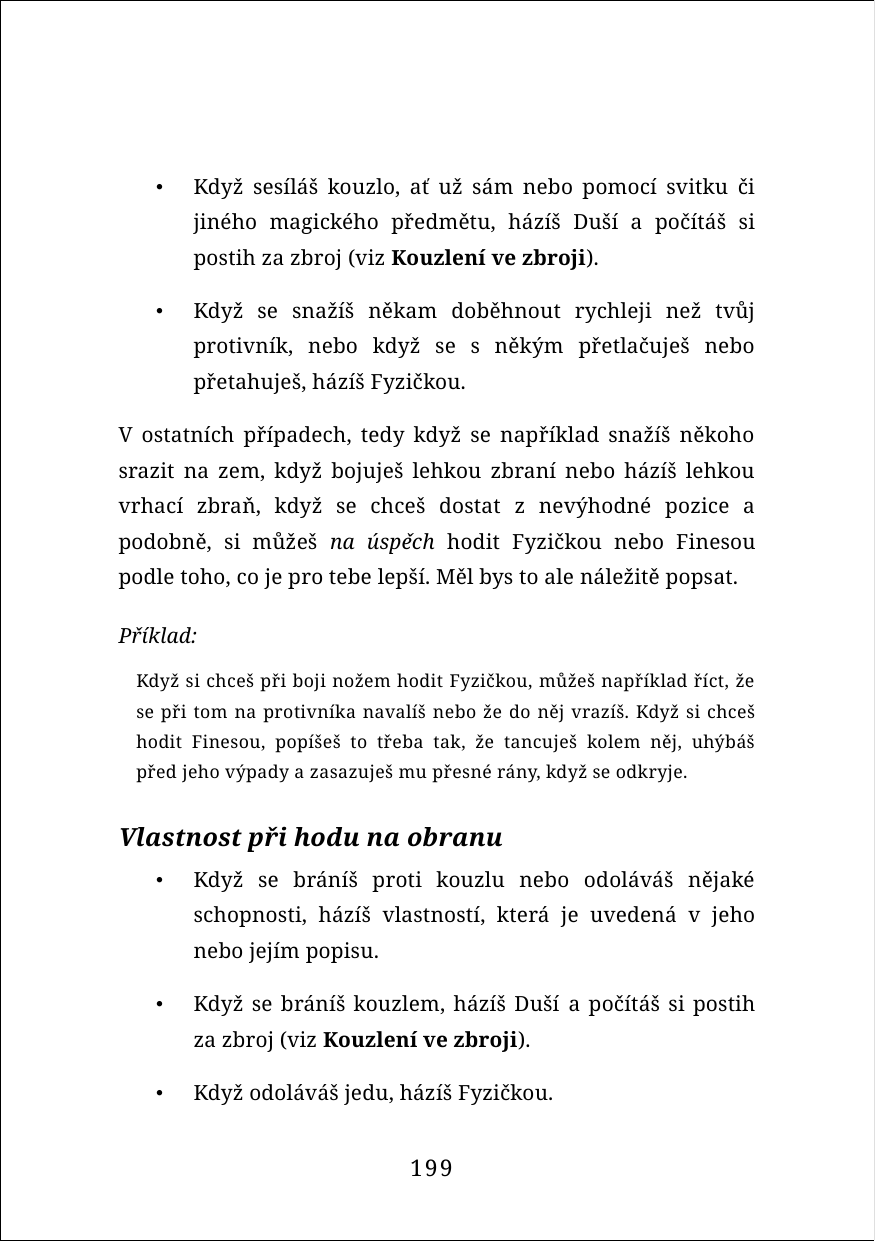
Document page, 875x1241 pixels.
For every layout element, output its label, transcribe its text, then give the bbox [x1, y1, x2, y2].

subtitle Vlastnost při hodu na obranu [118, 819, 756, 853]
list Když se bráníš proti kouzlu nebo odoláváš nějaké schopnosti, házíš vlastností, která je uvedená v jeho nebo jejím popisu. [156, 865, 756, 964]
text V ostatních případech, tedy když se například snažíš někoho srazit na zem, když bojuješ lehkou zbraní nebo házíš lehkou vrhací zbraň, když se chceš dostat z nevýhodné pozice a podobně, si můžeš na úspěch hodit Fyzičkou nebo Finesou podle toho, co je pro tebe lepší. Měl bys to ale náležitě popsat. [118, 420, 756, 591]
list Když se bráníš kouzlem, házíš Duší a počítáš si postih za zbroj (viz Kouzlení ve zbroji). [156, 989, 756, 1053]
list Když odoláváš jedu, házíš Fyzičkou. [156, 1078, 756, 1106]
list Když sesíláš kouzlo, ať už sám nebo pomocí svitku či jiného magického předmětu, házíš Duší a počítáš si postih za zbroj (viz Kouzlení ve zbroji). [156, 172, 756, 271]
text Když si chceš při boji nožem hodit Fyzičkou, můžeš například říct, že se při tom na protivníka navalíš nebo že do něj vrazíš. Když si chceš hodit Finesou, popíšeš to třeba tak, že tancuješ kolem něj, uhýbáš před jeho výpady a zasazuješ mu přesné rány, když se odkryje. [136, 669, 756, 784]
list Když se snažíš někam doběhnout rychleji než tvůj protivník, nebo když se s někým přetlačuješ nebo přetahuješ, házíš Fyzičkou. [156, 296, 756, 396]
text Příklad: [118, 622, 756, 650]
